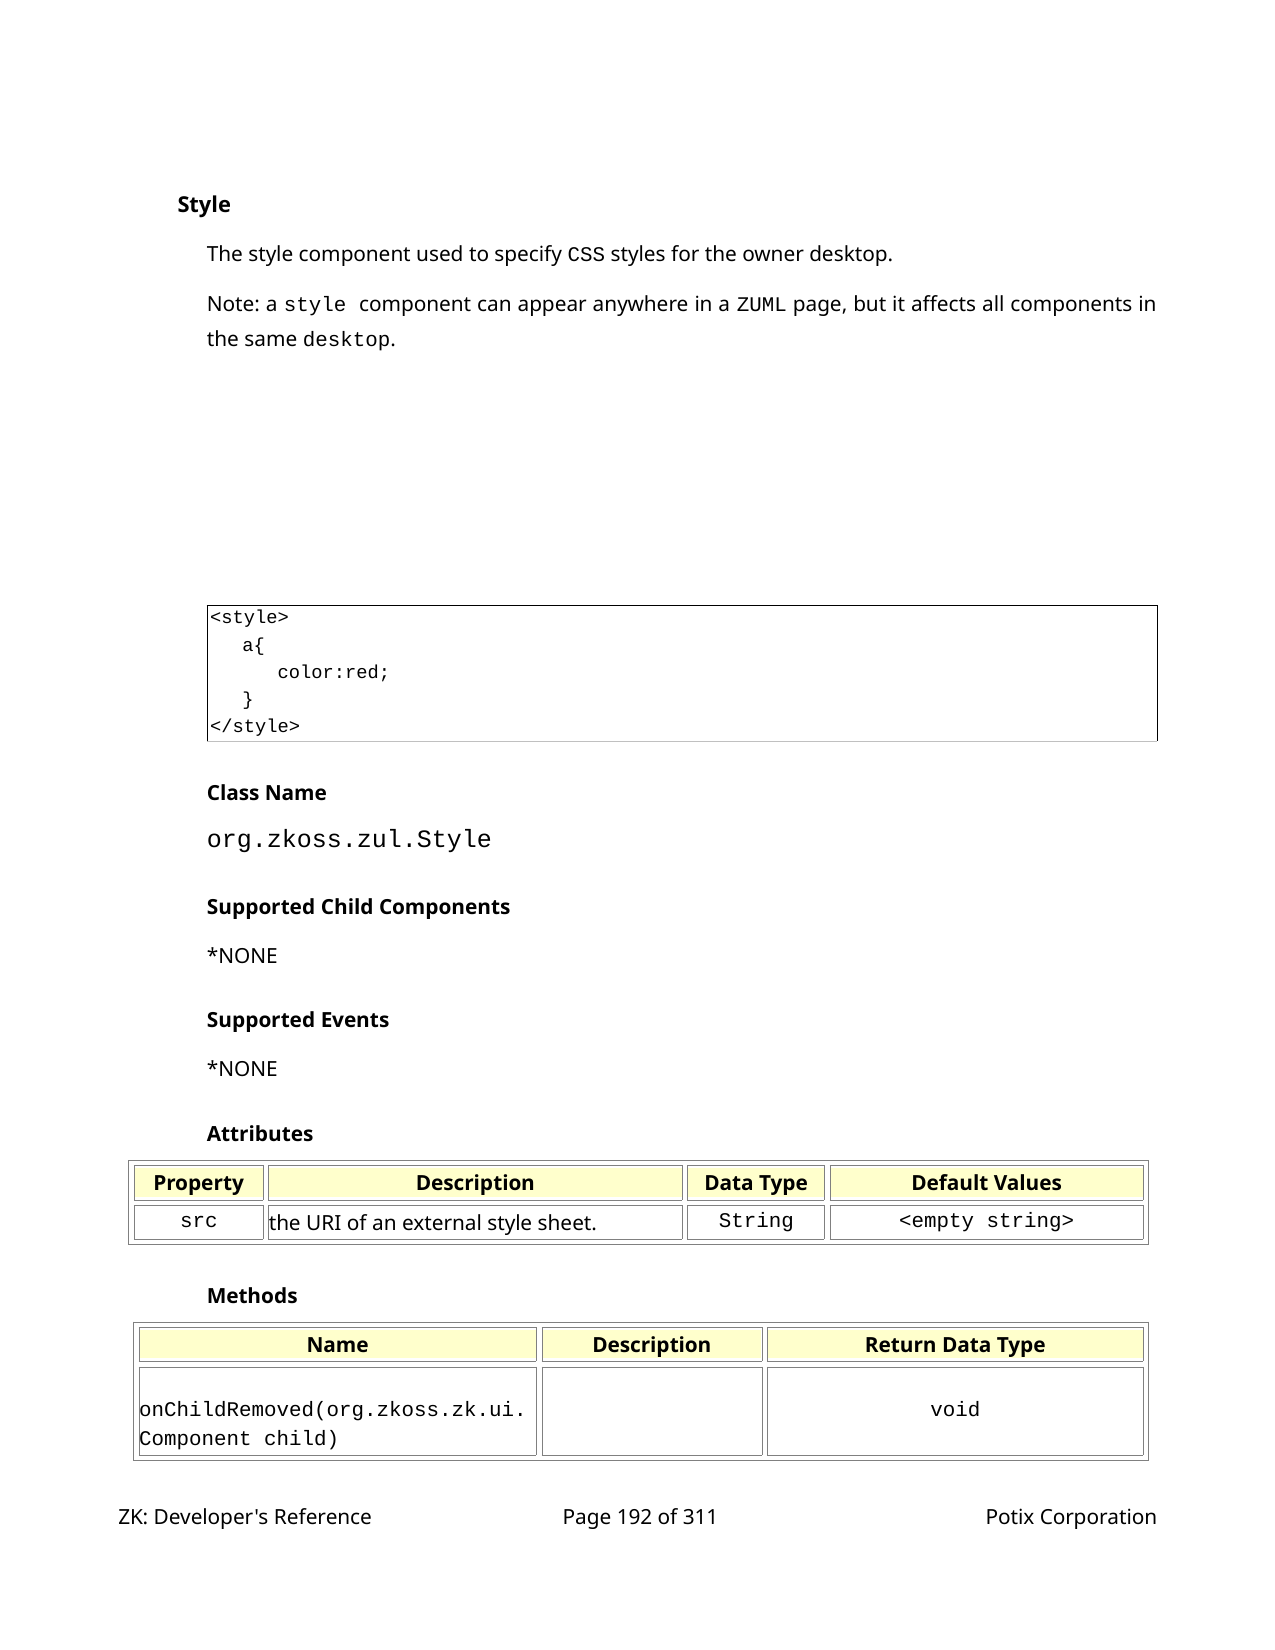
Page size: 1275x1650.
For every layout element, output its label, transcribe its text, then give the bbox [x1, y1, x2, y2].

text </style> [208, 714, 1157, 741]
subtitle Supported Child Components [207, 892, 1157, 920]
text org.zkoss.zul.Style [207, 827, 1157, 855]
table_header Return Data Type [764, 1323, 1146, 1361]
text } [208, 687, 1157, 711]
table_cell [543, 1368, 762, 1455]
table_header Description [266, 1161, 685, 1199]
table_header Data Type [685, 1161, 827, 1199]
table_cell [539, 1361, 764, 1455]
table_cell String [685, 1200, 827, 1239]
table_cell void [764, 1361, 1146, 1455]
text The style component used to specify CSS styles for the owner desktop. [207, 239, 1157, 268]
subtitle Style [177, 189, 1157, 219]
table_header Name [136, 1323, 539, 1361]
table_cell <empty string> [827, 1200, 1146, 1239]
table_cell src [131, 1200, 266, 1239]
table_header Property [131, 1161, 266, 1199]
text <style> [208, 606, 1157, 630]
text *NONE [207, 1054, 1157, 1083]
subtitle Class Name [207, 778, 1157, 806]
text a{ [208, 633, 1157, 657]
text Note: a style component can appear anywhere in a ZUML page, but it affects all components in the same desktop. [207, 289, 1157, 353]
table_header Description [539, 1323, 764, 1361]
subtitle Attributes [207, 1119, 1157, 1148]
text color:red; [208, 660, 1157, 684]
table_header Default Values [827, 1161, 1146, 1199]
text *NONE [207, 941, 1157, 969]
subtitle Supported Events [207, 1006, 1157, 1034]
table_cell the URI of an external style sheet. [266, 1200, 685, 1239]
subtitle Methods [207, 1281, 1157, 1309]
table_cell onChildRemoved(org.zkoss.zk.ui.Component child) [136, 1361, 539, 1455]
